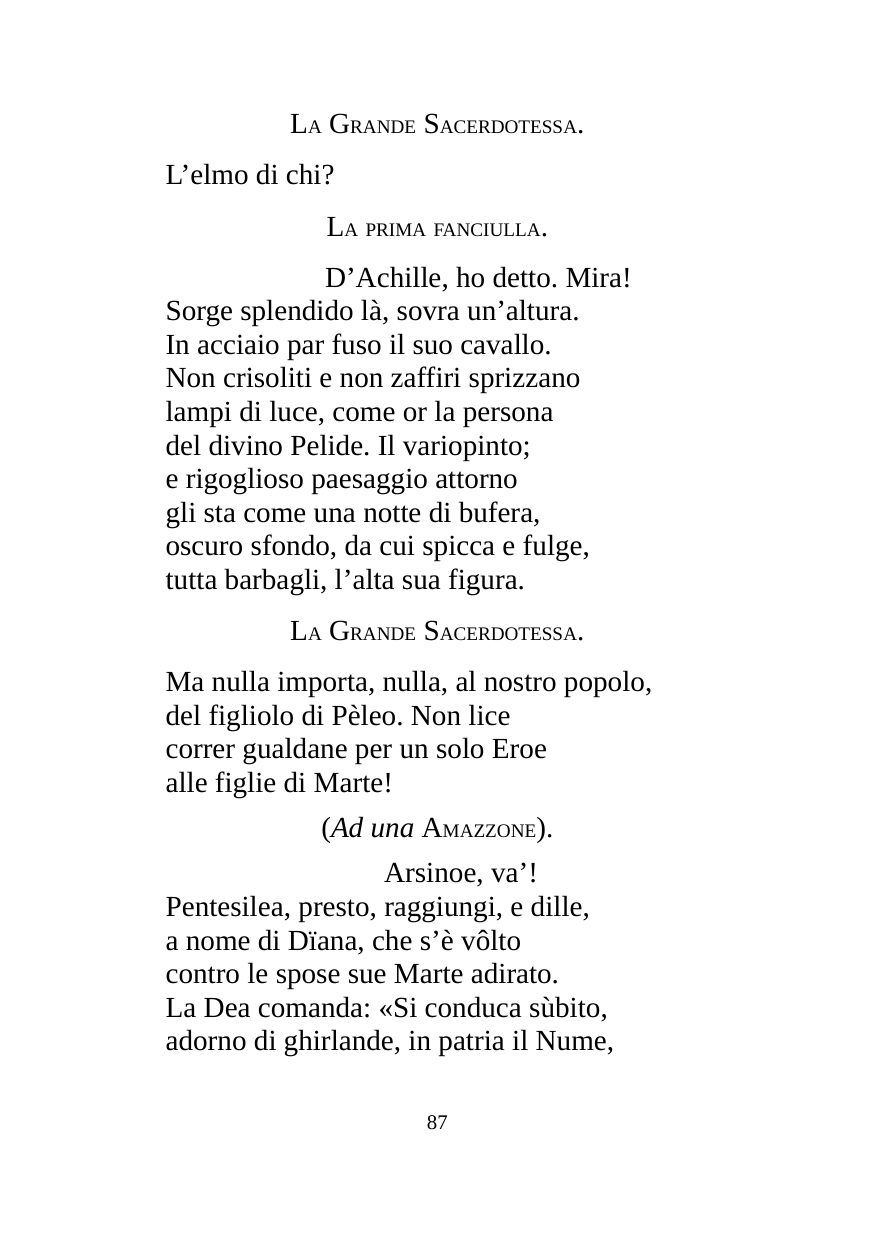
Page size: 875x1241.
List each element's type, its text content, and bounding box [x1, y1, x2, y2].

text (Ad una Amazzone). [106, 810, 768, 844]
text Arsinoe, va’! Pentesilea, presto, raggiungi, e dille, a nome di Dïana, che s’è vôlto contro le spose sue Marte adirato. La Dea comanda: «Si conduca sùbito, adorno di ghirlande, in patria il Nume, [165, 856, 768, 1057]
text La Grande Sacerdotessa. [106, 106, 768, 140]
text correr gualdane per un solo Eroe alle figlie di Marte! [165, 731, 768, 798]
text L’elmo di chi? [165, 157, 768, 191]
text D’Achille, ho detto. Mira! Sorge splendido là, sovra un’altura. In acciaio par fuso il suo cavallo. Non crisoliti e non zaffiri sprizzano lampi di luce, come or la persona del divino Pelide. Il variopinto; e rigoglioso paesaggio attorno gli sta come una notte di bufera, oscuro sfondo, da cui spicca e fulge, tutta barbagli, l’alta sua figura. [165, 260, 768, 595]
text La Grande Sacerdotessa. [106, 613, 768, 647]
text Ma nulla importa, nulla, al nostro popolo, del figliolo di Pèleo. Non lice [165, 664, 768, 731]
text La prima fanciulla. [106, 209, 768, 242]
